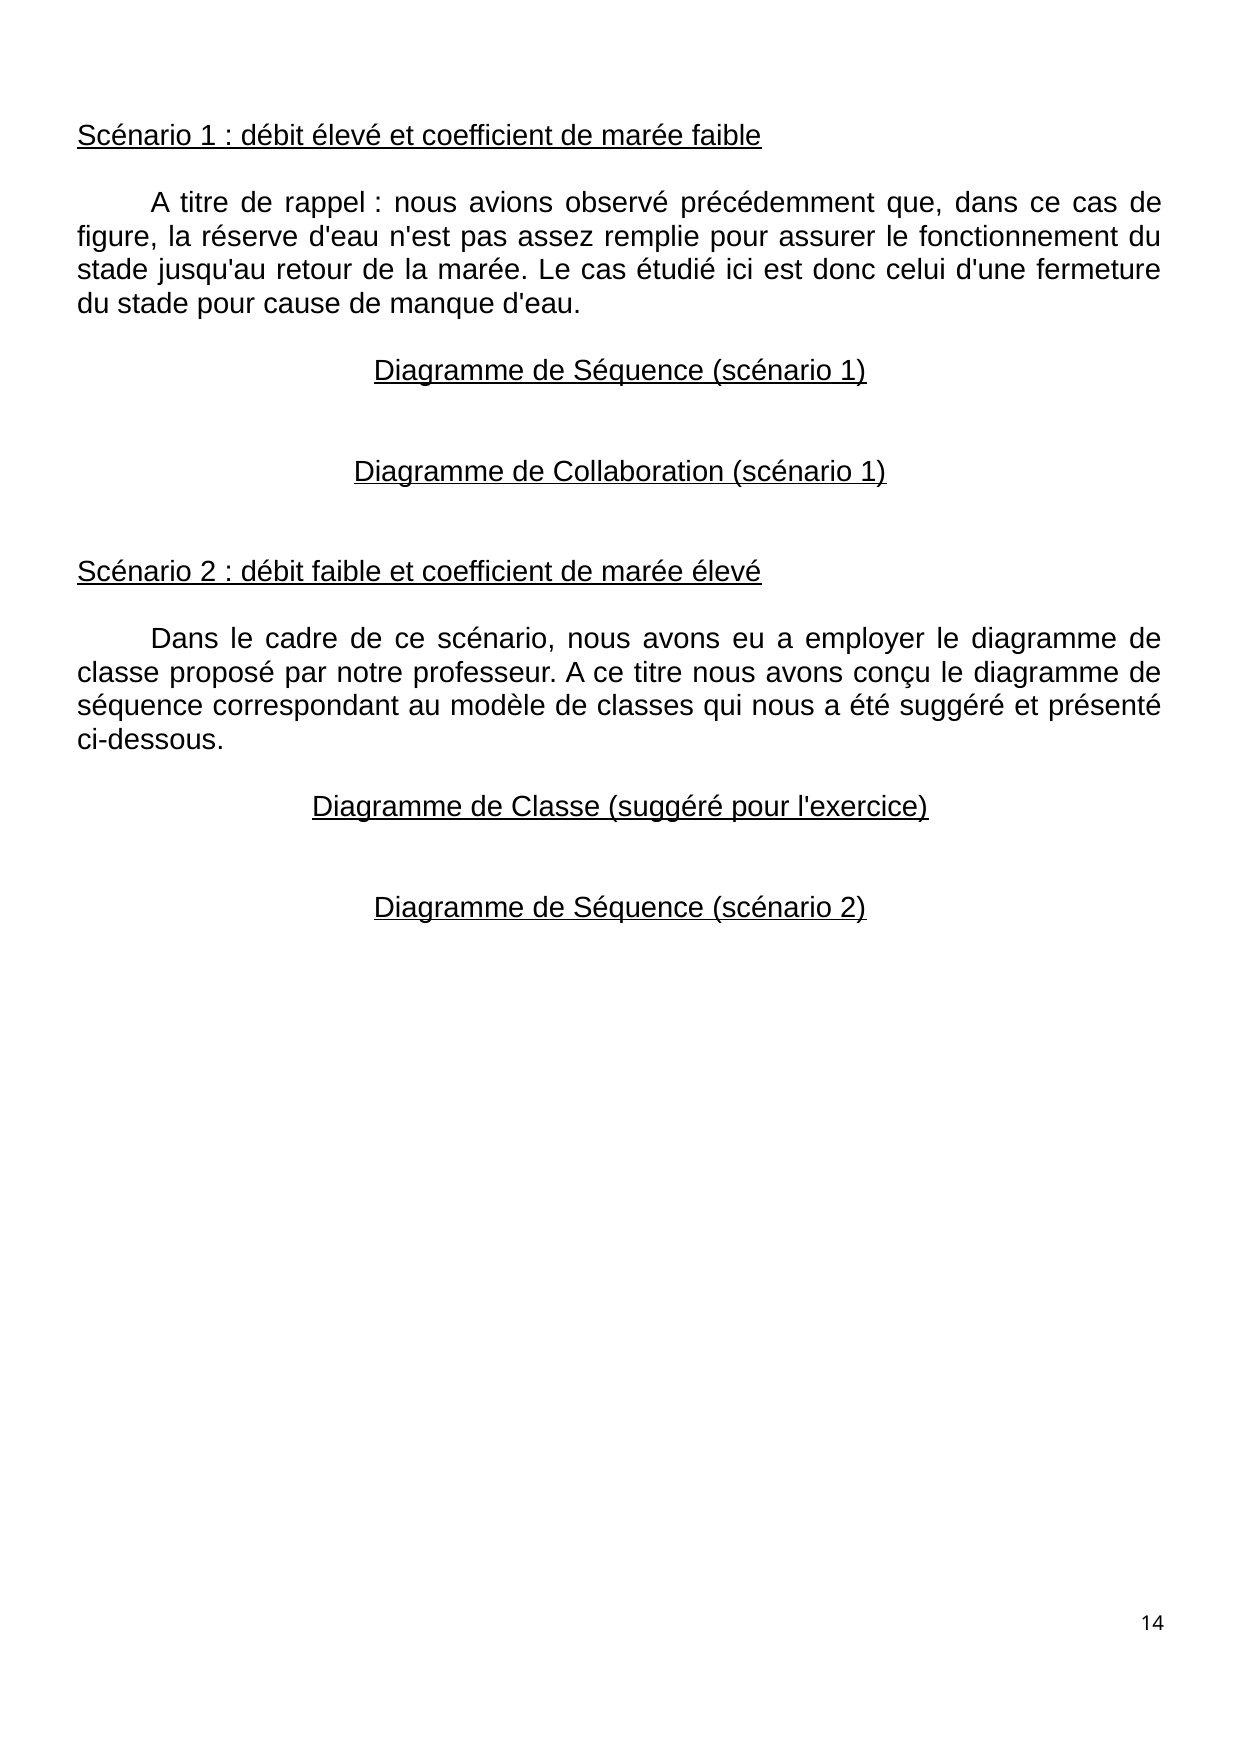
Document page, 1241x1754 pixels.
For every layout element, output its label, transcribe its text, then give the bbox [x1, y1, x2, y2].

text Scénario 1 : débit élevé et coefficient de marée faible [77, 118, 1163, 152]
text Dans le cadre de ce scénario, nous avons eu a employer le diagramme de classe proposé par notre professeur. A ce titre nous avons conçu le diagramme de séquence correspondant au modèle de classes qui nous a été suggéré et présenté ci-dessous. [77, 621, 1163, 755]
text Diagramme de Collaboration (scénario 1) [77, 453, 1163, 487]
text Diagramme de Séquence (scénario 2) [77, 889, 1163, 923]
text Scénario 2 : débit faible et coefficient de marée élevé [77, 554, 1163, 588]
text A titre de rappel : nous avions observé précédemment que, dans ce cas de figure, la réserve d'eau n'est pas assez remplie pour assurer le fonctionnement du stade jusqu'au retour de la marée. Le cas étudié ici est donc celui d'une fermeture du stade pour cause de manque d'eau. [77, 185, 1163, 319]
text Diagramme de Séquence (scénario 1) [77, 353, 1163, 386]
text Diagramme de Classe (suggéré pour l'exercice) [77, 789, 1163, 822]
